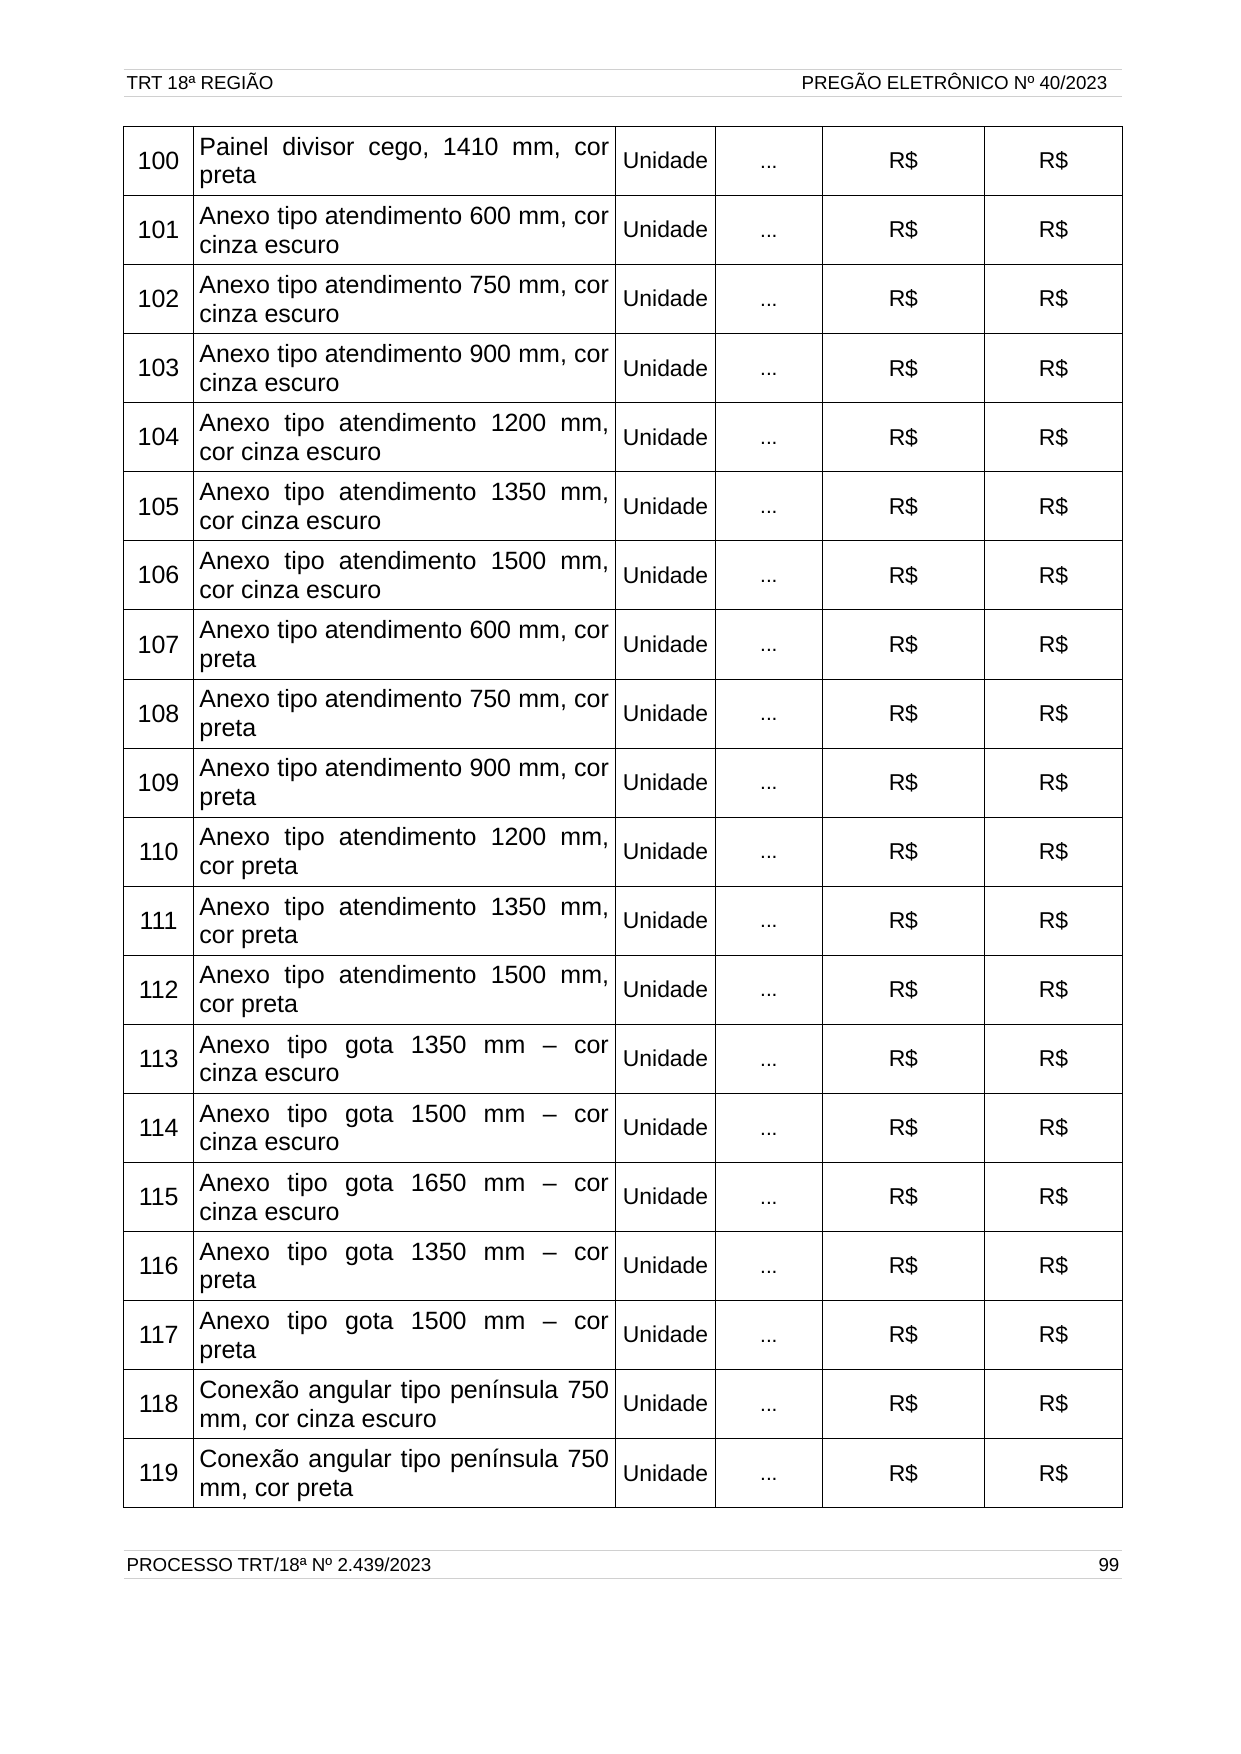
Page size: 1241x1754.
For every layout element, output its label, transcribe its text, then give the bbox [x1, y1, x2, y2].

table_cell 115 [124, 1163, 193, 1231]
table_cell R$ [823, 541, 984, 609]
table_cell R$ [823, 680, 984, 747]
table_cell R$ [823, 403, 984, 471]
table_cell 107 [124, 610, 193, 678]
table_cell Anexo tipo gota 1650 mm – cor cinza escuro [194, 1163, 615, 1231]
table_cell ... [716, 127, 822, 195]
table_cell R$ [823, 749, 984, 817]
table_cell Unidade [616, 956, 715, 1024]
table_cell R$ [823, 334, 984, 402]
table_cell R$ [823, 1025, 984, 1093]
table_cell ... [716, 610, 822, 678]
table_cell R$ [985, 1163, 1122, 1231]
table_cell R$ [985, 818, 1122, 886]
table_cell ... [716, 1232, 822, 1300]
table_cell Unidade [616, 749, 715, 817]
table_cell R$ [823, 887, 984, 955]
table_cell R$ [823, 1301, 984, 1369]
table_cell Conexão angular tipo península 750 mm, cor cinza escuro [194, 1370, 615, 1438]
table_cell 109 [124, 749, 193, 817]
table_cell R$ [985, 1025, 1122, 1093]
table_cell ... [716, 334, 822, 402]
table_cell ... [716, 541, 822, 609]
table_cell R$ [823, 1163, 984, 1231]
table_cell ... [716, 265, 822, 333]
table_cell Unidade [616, 1439, 715, 1507]
table_cell 114 [124, 1094, 193, 1162]
table_cell ... [716, 403, 822, 471]
table_cell 103 [124, 334, 193, 402]
table_cell R$ [985, 127, 1122, 195]
table_cell Unidade [616, 1301, 715, 1369]
table_cell 113 [124, 1025, 193, 1093]
table_cell R$ [823, 1232, 984, 1300]
table_cell Anexo tipo atendimento 1500 mm, cor preta [194, 956, 615, 1024]
table_cell Unidade [616, 472, 715, 540]
table_cell Anexo tipo atendimento 1350 mm, cor preta [194, 887, 615, 955]
table_cell R$ [985, 403, 1122, 471]
table_cell Unidade [616, 818, 715, 886]
table_cell Anexo tipo gota 1500 mm – cor cinza escuro [194, 1094, 615, 1162]
table_cell 119 [124, 1439, 193, 1507]
table_cell Conexão angular tipo península 750 mm, cor preta [194, 1439, 615, 1507]
table_cell 108 [124, 680, 193, 747]
table_cell 106 [124, 541, 193, 609]
table_cell Unidade [616, 334, 715, 402]
table_cell Anexo tipo atendimento 600 mm, cor cinza escuro [194, 196, 615, 264]
table_cell 100 [124, 127, 193, 195]
table_cell Anexo tipo atendimento 1350 mm, cor cinza escuro [194, 472, 615, 540]
table_cell Painel divisor cego, 1410 mm, cor preta [194, 127, 615, 195]
table_cell ... [716, 680, 822, 747]
table_cell 112 [124, 956, 193, 1024]
table_cell Unidade [616, 1370, 715, 1438]
table_cell Anexo tipo atendimento 1200 mm, cor preta [194, 818, 615, 886]
table_cell Unidade [616, 1163, 715, 1231]
table_cell Unidade [616, 1232, 715, 1300]
table_cell R$ [823, 127, 984, 195]
table_cell Unidade [616, 265, 715, 333]
table_cell Unidade [616, 403, 715, 471]
table_cell 102 [124, 265, 193, 333]
table_cell Anexo tipo atendimento 600 mm, cor preta [194, 610, 615, 678]
table_cell Anexo tipo atendimento 900 mm, cor cinza escuro [194, 334, 615, 402]
table_cell R$ [985, 265, 1122, 333]
table_cell R$ [823, 956, 984, 1024]
table_cell 116 [124, 1232, 193, 1300]
table_cell 105 [124, 472, 193, 540]
table_cell R$ [823, 818, 984, 886]
table_cell Unidade [616, 1094, 715, 1162]
table_cell R$ [985, 749, 1122, 817]
table_cell R$ [985, 472, 1122, 540]
table_cell ... [716, 956, 822, 1024]
table_cell ... [716, 1163, 822, 1231]
table_cell ... [716, 887, 822, 955]
table_cell ... [716, 818, 822, 886]
table_cell ... [716, 1370, 822, 1438]
table_cell Unidade [616, 541, 715, 609]
table_cell R$ [985, 1439, 1122, 1507]
table_cell R$ [823, 1370, 984, 1438]
table_cell Anexo tipo atendimento 1500 mm, cor cinza escuro [194, 541, 615, 609]
table_cell R$ [985, 1094, 1122, 1162]
table_cell 118 [124, 1370, 193, 1438]
table_cell Anexo tipo atendimento 750 mm, cor cinza escuro [194, 265, 615, 333]
table_cell R$ [823, 1439, 984, 1507]
table_cell Unidade [616, 127, 715, 195]
table_cell R$ [985, 680, 1122, 747]
table_cell R$ [823, 265, 984, 333]
table_cell R$ [823, 472, 984, 540]
table_cell Anexo tipo gota 1350 mm – cor cinza escuro [194, 1025, 615, 1093]
table_cell Unidade [616, 1025, 715, 1093]
table_cell 111 [124, 887, 193, 955]
table_cell Anexo tipo atendimento 900 mm, cor preta [194, 749, 615, 817]
table_cell 117 [124, 1301, 193, 1369]
table_cell R$ [985, 1232, 1122, 1300]
table_cell R$ [985, 334, 1122, 402]
table_cell Unidade [616, 196, 715, 264]
table_cell R$ [823, 610, 984, 678]
table_cell ... [716, 1439, 822, 1507]
table_cell ... [716, 1094, 822, 1162]
table_cell Unidade [616, 887, 715, 955]
table_cell 101 [124, 196, 193, 264]
table_cell Anexo tipo atendimento 750 mm, cor preta [194, 680, 615, 747]
table_cell Unidade [616, 680, 715, 747]
table_cell Anexo tipo atendimento 1200 mm, cor cinza escuro [194, 403, 615, 471]
table_cell Anexo tipo gota 1500 mm – cor preta [194, 1301, 615, 1369]
table_cell R$ [985, 1301, 1122, 1369]
table_cell R$ [985, 610, 1122, 678]
table_cell 104 [124, 403, 193, 471]
table_cell Anexo tipo gota 1350 mm – cor preta [194, 1232, 615, 1300]
table_cell R$ [823, 196, 984, 264]
table_cell ... [716, 1025, 822, 1093]
table_cell R$ [823, 1094, 984, 1162]
table_cell ... [716, 1301, 822, 1369]
table_cell 110 [124, 818, 193, 886]
table_cell R$ [985, 1370, 1122, 1438]
table_cell R$ [985, 956, 1122, 1024]
table_cell R$ [985, 887, 1122, 955]
table_cell R$ [985, 196, 1122, 264]
table_cell ... [716, 749, 822, 817]
table_cell ... [716, 472, 822, 540]
table_cell R$ [985, 541, 1122, 609]
table_cell Unidade [616, 610, 715, 678]
table_cell ... [716, 196, 822, 264]
